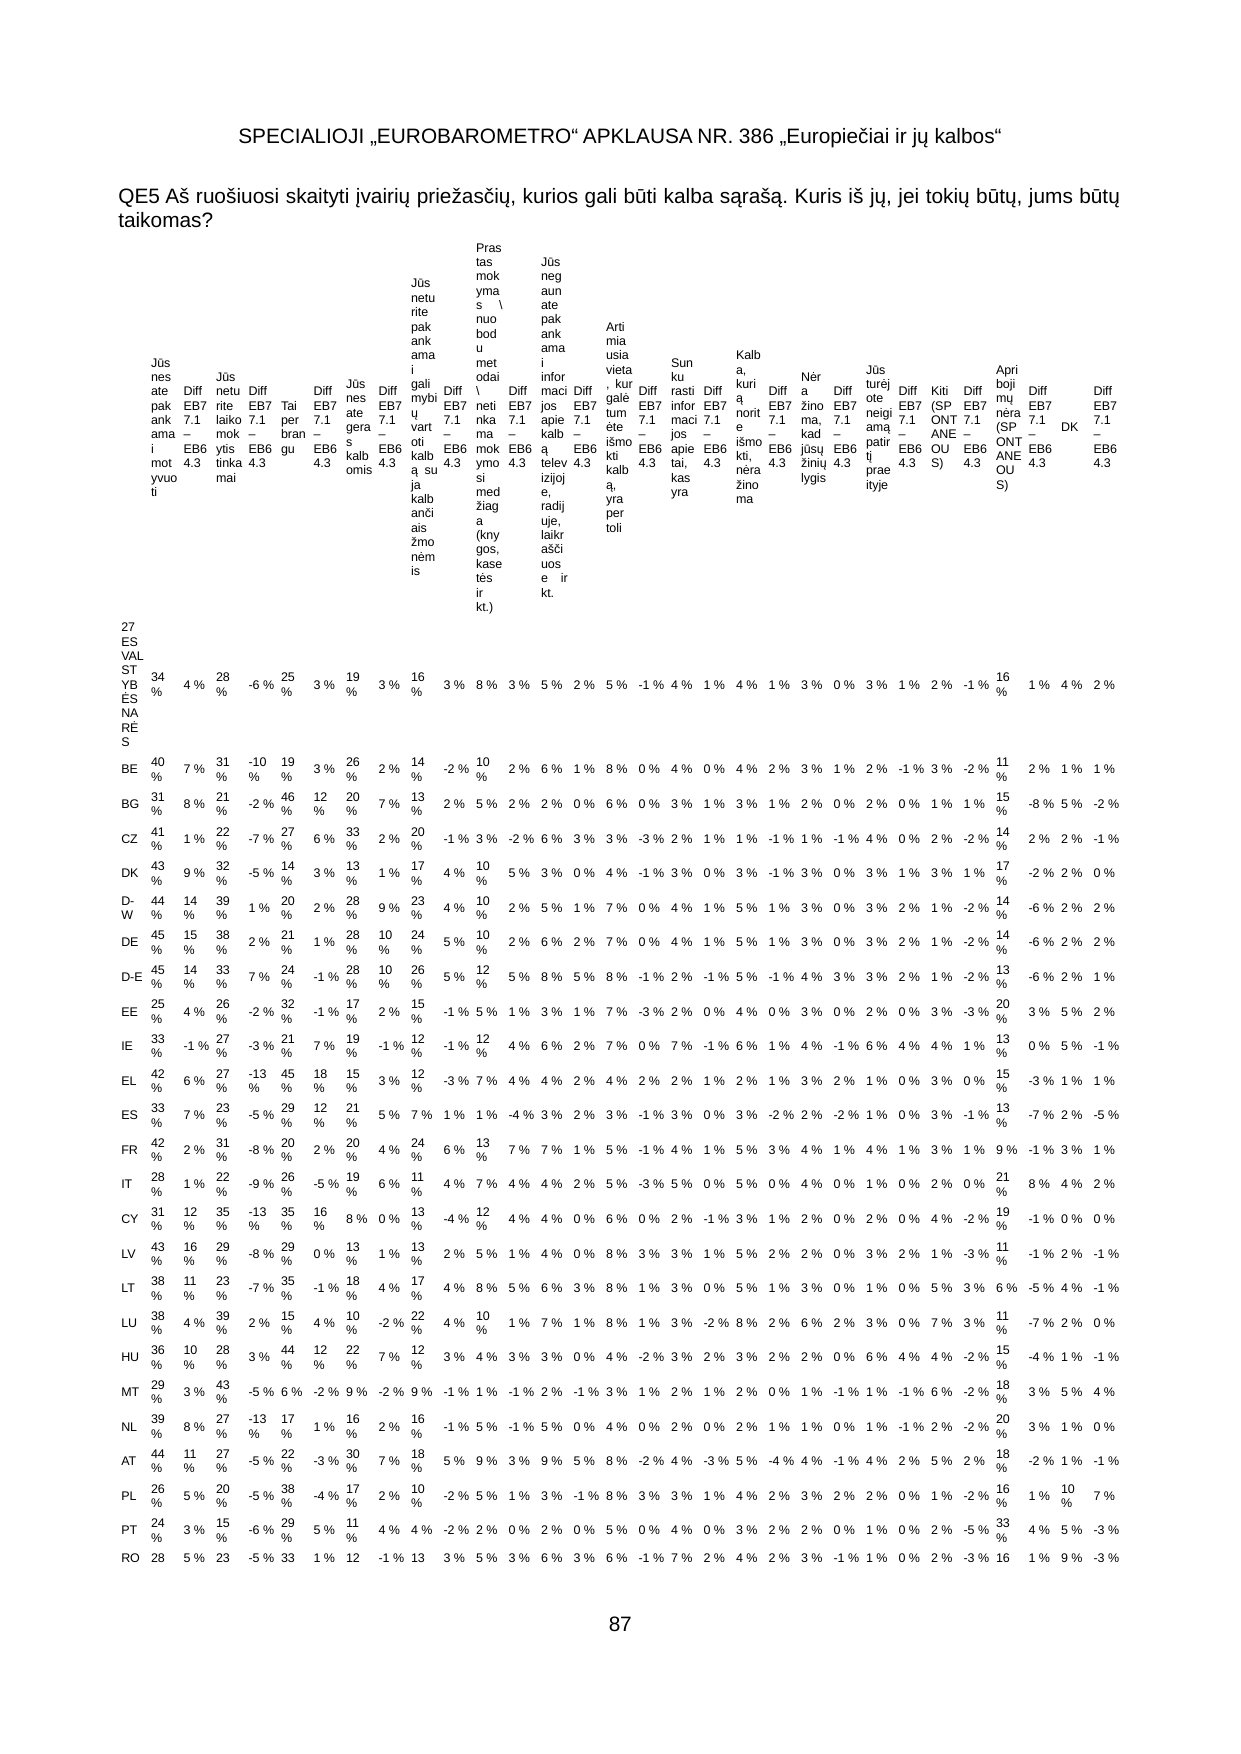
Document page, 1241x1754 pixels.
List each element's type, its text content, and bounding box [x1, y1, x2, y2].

table_cell 0 % [375, 1202, 408, 1236]
table_header Diff EB77.1 – EB64.3 [180, 237, 213, 617]
table_cell 7 % [408, 1098, 440, 1132]
table_cell 1 % [700, 1478, 733, 1513]
table_cell 2 % [375, 1478, 408, 1513]
table_cell 3 % [180, 1513, 213, 1547]
table_cell 6 % [603, 787, 635, 821]
table_cell 3 % [603, 1375, 635, 1409]
table_cell –8 % [245, 1133, 278, 1167]
table_cell 3 % [668, 1271, 700, 1305]
table_cell 3 % [668, 787, 700, 821]
table_cell 3 % [863, 925, 895, 959]
table_cell 2 % [830, 1305, 863, 1340]
table_cell 0 % [570, 1513, 603, 1547]
table_cell 15 % [408, 994, 440, 1029]
table_cell –2 % [440, 1513, 473, 1547]
table_header Diff EB77.1 – EB64.3 [765, 237, 798, 617]
table_cell 1 % [1058, 752, 1090, 787]
table_cell 22 % [278, 1444, 310, 1478]
table_cell 0 % [895, 787, 928, 821]
table_cell 4 % [505, 1167, 538, 1202]
table_cell 38 % [278, 1478, 310, 1513]
table_cell –1 % [440, 1029, 473, 1063]
table_cell 3 % [1058, 1133, 1090, 1167]
table_cell 5 % [733, 1236, 765, 1271]
table_cell –1 % [700, 960, 733, 994]
table_cell –5 % [1090, 1098, 1123, 1132]
table_cell 10 % [473, 752, 505, 787]
table_cell 2 % [245, 925, 278, 959]
table_cell 1 % [1090, 1063, 1123, 1098]
table_cell 23 % [408, 890, 440, 925]
table_cell 0 % [700, 1409, 733, 1444]
table_header Diff EB77.1 – EB64.3 [440, 237, 473, 617]
table_cell 16 % [993, 1478, 1025, 1513]
table_cell 2 % [798, 1202, 830, 1236]
table_cell 4 % [798, 1029, 830, 1063]
table_cell –1 % [310, 994, 343, 1029]
table_cell RO [118, 1548, 148, 1568]
table_cell 43 % [213, 1375, 245, 1409]
table_cell 4 % [798, 1444, 830, 1478]
table_cell 5 % [603, 1133, 635, 1167]
table_cell 3 % [960, 1271, 993, 1305]
table_cell –1 % [830, 1444, 863, 1478]
table_cell 10 % [473, 856, 505, 890]
table_cell 35 % [213, 1202, 245, 1236]
table_cell 44 % [278, 1340, 310, 1374]
table_cell 24 % [408, 925, 440, 959]
table_cell 4 % [733, 752, 765, 787]
table_cell 21 % [993, 1167, 1025, 1202]
table_cell 3 % [570, 1548, 603, 1568]
table_cell 11 % [993, 752, 1025, 787]
table_cell 3 % [928, 1098, 960, 1132]
table_cell 3 % [245, 1340, 278, 1374]
table_cell 3 % [603, 821, 635, 856]
table_cell 0 % [830, 925, 863, 959]
table_cell 32 % [278, 994, 310, 1029]
table_cell –2 % [1090, 787, 1123, 821]
table_cell 8 % [603, 1236, 635, 1271]
table_cell 7 % [375, 1340, 408, 1374]
table_cell 1 % [863, 1098, 895, 1132]
table_cell 2 % [570, 1063, 603, 1098]
table_cell 29 % [148, 1375, 180, 1409]
table_cell 1 % [798, 1375, 830, 1409]
table_cell –2 % [245, 787, 278, 821]
table_cell 1 % [310, 1548, 343, 1568]
table_cell 5 % [440, 925, 473, 959]
table_cell 5 % [733, 1167, 765, 1202]
table_cell 14 % [180, 890, 213, 925]
table_cell 7 % [603, 925, 635, 959]
table_cell 10 % [180, 1340, 213, 1374]
table_cell 8 % [603, 960, 635, 994]
table_cell 31 % [148, 1202, 180, 1236]
table_cell –2 % [960, 925, 993, 959]
table_cell 5 % [733, 925, 765, 959]
table_cell 2 % [895, 925, 928, 959]
table_cell LV [118, 1236, 148, 1271]
table_cell –4 % [1025, 1340, 1058, 1374]
table_cell 2 % [1090, 890, 1123, 925]
table_cell 42 % [148, 1133, 180, 1167]
table_cell 2 % [375, 821, 408, 856]
table_cell 4 % [538, 1063, 570, 1098]
table_cell 0 % [830, 787, 863, 821]
table_cell 3 % [310, 617, 343, 752]
table_cell 1 % [960, 856, 993, 890]
table_cell 4 % [538, 1236, 570, 1271]
table_header Jūs turėjote neigiamą patirtį praeityje [863, 237, 895, 617]
table_cell 4 % [538, 1202, 570, 1236]
table_cell 0 % [505, 1513, 538, 1547]
table_cell 0 % [570, 1236, 603, 1271]
table_cell 3 % [830, 960, 863, 994]
table_cell 27 ES VALSTYBĖS NARĖS [118, 617, 148, 752]
table_cell 38 % [213, 925, 245, 959]
table_cell 3 % [570, 821, 603, 856]
table_cell 4 % [473, 1340, 505, 1374]
table_cell 1 % [895, 856, 928, 890]
table_cell 9 % [1058, 1548, 1090, 1568]
table_cell 3 % [473, 821, 505, 856]
table_header Diff EB77.1 – EB64.3 [830, 237, 863, 617]
table_cell –1 % [1090, 1029, 1123, 1063]
table_cell 1 % [375, 856, 408, 890]
table_cell 1 % [1025, 1478, 1058, 1513]
table_cell –2 % [245, 994, 278, 1029]
table_cell 0 % [1025, 1029, 1058, 1063]
table_cell 4 % [1058, 1167, 1090, 1202]
table_cell 3 % [863, 960, 895, 994]
table_cell 5 % [1058, 1375, 1090, 1409]
table_cell 3 % [603, 1098, 635, 1132]
table_cell 3 % [310, 752, 343, 787]
table_cell –2 % [765, 1098, 798, 1132]
table_cell 2 % [928, 1409, 960, 1444]
table_cell 12 % [473, 1029, 505, 1063]
table_cell 21 % [343, 1098, 375, 1132]
table_cell NL [118, 1409, 148, 1444]
table_cell 25 % [148, 994, 180, 1029]
table_cell 5 % [473, 1236, 505, 1271]
table_cell 1 % [863, 1167, 895, 1202]
table_cell 2 % [635, 1063, 668, 1098]
table_cell 9 % [473, 1444, 505, 1478]
table_header Diff EB77.1 – EB64.3 [635, 237, 668, 617]
table_cell 0 % [700, 1167, 733, 1202]
table_cell 2 % [895, 960, 928, 994]
table_cell –5 % [245, 856, 278, 890]
table_cell –6 % [1025, 890, 1058, 925]
table_cell –1 % [1025, 1133, 1058, 1167]
table_cell 7 % [538, 1305, 570, 1340]
table_cell –2 % [700, 1305, 733, 1340]
table_cell –5 % [245, 1478, 278, 1513]
table_cell 1 % [863, 1409, 895, 1444]
text QE5 Aš ruošiuosi skaityti įvairių priežasčių, kurios gali būti kalba sąrašą. Kuris iš jų, jei tokių būtų, jums būtų taikomas? [118, 183, 1122, 231]
table_cell 8 % [473, 617, 505, 752]
table_cell 1 % [700, 1063, 733, 1098]
table_cell 14 % [408, 752, 440, 787]
table_cell –2 % [960, 890, 993, 925]
table_cell –3 % [1025, 1063, 1058, 1098]
table_cell –10 % [245, 752, 278, 787]
table_cell MT [118, 1375, 148, 1409]
table_cell 26 % [213, 994, 245, 1029]
table_cell –1 % [440, 821, 473, 856]
table_cell 0 % [895, 1167, 928, 1202]
table_cell 19 % [343, 1029, 375, 1063]
table_cell 0 % [960, 1063, 993, 1098]
table_cell 0 % [765, 1375, 798, 1409]
table_header Kiti (SPONTANEOUS) [928, 237, 960, 617]
table_cell 18 % [993, 1444, 1025, 1478]
table_cell 1 % [180, 1167, 213, 1202]
table_cell 2 % [440, 1236, 473, 1271]
table_cell 4 % [440, 1305, 473, 1340]
table_cell 2 % [895, 1236, 928, 1271]
table_cell –6 % [245, 1513, 278, 1547]
table_cell –2 % [960, 1202, 993, 1236]
table_cell 4 % [863, 1133, 895, 1167]
table_cell 0 % [830, 1340, 863, 1374]
table_cell –1 % [635, 1098, 668, 1132]
table_cell –1 % [570, 1375, 603, 1409]
table_cell 13 % [343, 856, 375, 890]
table_cell 6 % [180, 1063, 213, 1098]
table_cell 0 % [570, 856, 603, 890]
table_cell 2 % [863, 787, 895, 821]
table_cell 0 % [895, 1548, 928, 1568]
table_cell 3 % [798, 1478, 830, 1513]
table_cell 3 % [863, 856, 895, 890]
table_cell –1 % [440, 1409, 473, 1444]
table_cell –1 % [1090, 821, 1123, 856]
table_cell 2 % [473, 1513, 505, 1547]
table_cell 1 % [180, 821, 213, 856]
table_cell 6 % [733, 1029, 765, 1063]
table_cell 17 % [343, 994, 375, 1029]
table_cell 0 % [895, 1098, 928, 1132]
table_cell 25 % [278, 617, 310, 752]
table_cell –2 % [375, 1375, 408, 1409]
table_cell 6 % [993, 1271, 1025, 1305]
table_cell 24 % [278, 960, 310, 994]
table_cell 27 % [213, 1444, 245, 1478]
table_cell 5 % [180, 1478, 213, 1513]
table_cell 34 % [148, 617, 180, 752]
table_cell 0 % [830, 1513, 863, 1547]
table_cell 1 % [830, 752, 863, 787]
table_cell 1 % [733, 821, 765, 856]
table_cell 2 % [928, 1167, 960, 1202]
table_cell 1 % [895, 617, 928, 752]
table_cell 3 % [863, 617, 895, 752]
table_cell 2 % [668, 960, 700, 994]
table_cell 38 % [148, 1305, 180, 1340]
table_cell 2 % [1090, 994, 1123, 1029]
table_cell 10 % [408, 1478, 440, 1513]
table_cell –1 % [635, 617, 668, 752]
table_cell 5 % [928, 1444, 960, 1478]
table_cell 38 % [148, 1271, 180, 1305]
table_cell 13 [408, 1548, 440, 1568]
table_cell 7 % [375, 1444, 408, 1478]
table_cell 5 % [733, 1444, 765, 1478]
table_cell 32 % [213, 856, 245, 890]
table_cell –5 % [1025, 1271, 1058, 1305]
table_cell 16 [993, 1548, 1025, 1568]
table_cell 5 % [310, 1513, 343, 1547]
table_cell 4 % [310, 1305, 343, 1340]
table_cell 4 % [798, 1167, 830, 1202]
table_cell 1 % [830, 1133, 863, 1167]
table_cell 4 % [668, 1444, 700, 1478]
table_cell –3 % [960, 1548, 993, 1568]
table_cell 1 % [798, 821, 830, 856]
table_cell –6 % [245, 617, 278, 752]
table_cell 2 % [440, 787, 473, 821]
table_cell 0 % [310, 1236, 343, 1271]
table_cell 3 % [733, 1340, 765, 1374]
table_cell 2 % [538, 1513, 570, 1547]
table_cell ES [118, 1098, 148, 1132]
table_cell 21 % [213, 787, 245, 821]
table_cell 6 % [538, 752, 570, 787]
table_cell –2 % [830, 1098, 863, 1132]
table_cell 22 % [408, 1305, 440, 1340]
table_cell 2 % [538, 787, 570, 821]
table_cell 2 % [1058, 1305, 1090, 1340]
table_cell 5 % [928, 1271, 960, 1305]
table_cell 22 % [343, 1340, 375, 1374]
table_cell 14 % [278, 856, 310, 890]
table_cell 1 % [700, 617, 733, 752]
table_cell 28 % [343, 890, 375, 925]
table_cell –1 % [960, 617, 993, 752]
table_cell 27 % [278, 821, 310, 856]
table_cell 26 % [343, 752, 375, 787]
table_cell –1 % [895, 752, 928, 787]
table_cell 5 % [538, 1409, 570, 1444]
table_cell 4 % [408, 1513, 440, 1547]
table_cell 10 % [343, 1305, 375, 1340]
table_cell 1 % [245, 890, 278, 925]
table_cell –13 % [245, 1202, 278, 1236]
table_cell 3 % [538, 856, 570, 890]
table_header Jūs nesate pakankamai motyvuoti [148, 237, 180, 617]
table_cell –1 % [375, 1029, 408, 1063]
table_cell 4 % [603, 1063, 635, 1098]
table_cell 15 % [993, 787, 1025, 821]
table_cell 28 % [148, 1167, 180, 1202]
table_cell 16 % [343, 1409, 375, 1444]
table_cell 0 % [635, 925, 668, 959]
table_cell –3 % [960, 994, 993, 1029]
table_cell –2 % [1025, 1444, 1058, 1478]
table_cell 2 % [668, 1063, 700, 1098]
table_cell 0 % [700, 1271, 733, 1305]
table_cell 20 % [278, 890, 310, 925]
table_cell –2 % [960, 1409, 993, 1444]
table_cell 2 % [830, 1478, 863, 1513]
table_cell EL [118, 1063, 148, 1098]
table_cell 3 % [863, 890, 895, 925]
table_cell 3 % [375, 617, 408, 752]
table_cell 1 % [505, 1478, 538, 1513]
table_cell 1 % [863, 1548, 895, 1568]
table_cell –6 % [1025, 960, 1058, 994]
table_cell 2 % [1058, 960, 1090, 994]
table_cell 15 % [993, 1340, 1025, 1374]
table_cell 2 % [1058, 856, 1090, 890]
table_cell 17 % [408, 856, 440, 890]
table_cell 4 % [733, 1478, 765, 1513]
table_cell 4 % [798, 960, 830, 994]
table_cell 8 % [180, 787, 213, 821]
table_cell –5 % [245, 1375, 278, 1409]
table_header Diff EB77.1 – EB64.3 [960, 237, 993, 617]
table_cell 4 % [863, 821, 895, 856]
table_cell 3 % [538, 1478, 570, 1513]
table_cell 40 % [148, 752, 180, 787]
table_cell 3 % [733, 856, 765, 890]
table_cell 3 % [798, 752, 830, 787]
table_cell 0 % [1090, 1202, 1123, 1236]
table_cell 1 % [440, 1098, 473, 1132]
table_cell 19 % [278, 752, 310, 787]
table_cell –1 % [960, 1098, 993, 1132]
table_cell 3 % [798, 1271, 830, 1305]
table_cell 12 % [408, 1029, 440, 1063]
table_cell 16 % [408, 1409, 440, 1444]
table_cell –1 % [180, 1029, 213, 1063]
table_cell 0 % [635, 1513, 668, 1547]
table_header Apribojimų nėra (SPONTANEOUS) [993, 237, 1025, 617]
table_cell 30 % [343, 1444, 375, 1478]
table_cell –3 % [310, 1444, 343, 1478]
table_cell 0 % [1090, 1409, 1123, 1444]
table_cell –1 % [1090, 1236, 1123, 1271]
table_cell –2 % [375, 1305, 408, 1340]
table_cell 3 % [505, 1548, 538, 1568]
table_cell –2 % [1025, 856, 1058, 890]
table_cell 4 % [375, 1133, 408, 1167]
table_cell 29 % [278, 1098, 310, 1132]
table_cell 7 % [180, 752, 213, 787]
table_cell 14 % [180, 960, 213, 994]
table_cell –1 % [700, 1029, 733, 1063]
table_cell 1 % [1025, 1548, 1058, 1568]
table_cell 35 % [278, 1202, 310, 1236]
table_cell 7 % [473, 1167, 505, 1202]
table_cell 8 % [180, 1409, 213, 1444]
table_cell 8 % [603, 1271, 635, 1305]
table_cell 7 % [668, 1548, 700, 1568]
table_cell 2 % [960, 1444, 993, 1478]
table_cell 3 % [570, 1271, 603, 1305]
table_cell –1 % [700, 1202, 733, 1236]
table_cell –13 % [245, 1063, 278, 1098]
table_cell 1 % [1058, 1063, 1090, 1098]
table_cell 18 % [408, 1444, 440, 1478]
table_cell –8 % [245, 1236, 278, 1271]
table_cell 10 % [473, 925, 505, 959]
table_cell 16 % [993, 617, 1025, 752]
table_header Diff EB77.1 – EB64.3 [570, 237, 603, 617]
table_cell –3 % [1090, 1513, 1123, 1547]
table_cell –2 % [505, 821, 538, 856]
table_cell 2 % [668, 821, 700, 856]
table_cell 9 % [538, 1444, 570, 1478]
table_cell 9 % [408, 1375, 440, 1409]
table_cell 3 % [635, 1478, 668, 1513]
table_cell 4 % [668, 890, 700, 925]
table_cell 3 % [1025, 1409, 1058, 1444]
table_cell 0 % [830, 1167, 863, 1202]
table_cell LT [118, 1271, 148, 1305]
table_cell 8 % [603, 752, 635, 787]
table_cell 4 % [505, 1202, 538, 1236]
table_cell –2 % [960, 1375, 993, 1409]
table_cell 4 % [440, 1167, 473, 1202]
table_cell 2 % [668, 994, 700, 1029]
table_cell 4 % [1025, 1513, 1058, 1547]
table_header Kalba, kurią norite išmokti, nėra žinoma [733, 237, 765, 617]
table_cell 12 % [310, 1340, 343, 1374]
table_cell 4 % [733, 1548, 765, 1568]
table_cell –5 % [245, 1548, 278, 1568]
table_header Jūs nesate geras kalbomis [343, 237, 375, 617]
table_cell –1 % [440, 1375, 473, 1409]
table_cell 12 [343, 1548, 375, 1568]
table_cell 28 [148, 1548, 180, 1568]
table_cell 1 % [765, 890, 798, 925]
table_cell 12 % [473, 1202, 505, 1236]
table_cell 7 % [668, 1029, 700, 1063]
table_cell 9 % [180, 856, 213, 890]
table_cell 0 % [765, 994, 798, 1029]
table_cell 5 % [733, 1271, 765, 1305]
table_cell –2 % [960, 821, 993, 856]
table_cell 2 % [895, 1444, 928, 1478]
table_cell 24 % [148, 1513, 180, 1547]
table_cell 41 % [148, 821, 180, 856]
table_cell 33 % [213, 960, 245, 994]
table_header Tai per brangu [278, 237, 310, 617]
table_cell 0 % [635, 890, 668, 925]
table_cell 11 % [993, 1305, 1025, 1340]
table_cell –1 % [1090, 1271, 1123, 1305]
table_cell 16 % [310, 1202, 343, 1236]
table_cell 39 % [213, 890, 245, 925]
table_cell 10 % [375, 925, 408, 959]
table_cell 0 % [830, 1409, 863, 1444]
table_cell 0 % [895, 1271, 928, 1305]
table_cell 1 % [1025, 617, 1058, 752]
table_cell 8 % [603, 1478, 635, 1513]
table_cell 0 % [635, 787, 668, 821]
table_cell DE [118, 925, 148, 959]
table_cell 0 % [570, 1409, 603, 1444]
table_cell 1 % [765, 1409, 798, 1444]
table_cell 7 % [1090, 1478, 1123, 1513]
table_cell 27 % [213, 1063, 245, 1098]
table_cell 3 % [668, 1340, 700, 1374]
table_cell 46 % [278, 787, 310, 821]
table_cell 0 % [570, 787, 603, 821]
table_cell 2 % [570, 1167, 603, 1202]
table_cell 3 % [505, 1444, 538, 1478]
table_cell 1 % [310, 925, 343, 959]
table_cell 5 % [538, 890, 570, 925]
table_cell 33 % [993, 1513, 1025, 1547]
table_cell 7 % [180, 1098, 213, 1132]
table_cell 2 % [863, 1202, 895, 1236]
table_header Diff EB77.1 – EB64.3 [375, 237, 408, 617]
table_cell 33 % [148, 1029, 180, 1063]
table_cell 10 % [473, 1305, 505, 1340]
table_cell 1 % [700, 890, 733, 925]
table_cell 6 % [603, 1548, 635, 1568]
table_cell 1 % [700, 1375, 733, 1409]
table_cell 1 % [570, 1305, 603, 1340]
table_cell –3 % [960, 1236, 993, 1271]
table_cell 20 % [993, 994, 1025, 1029]
table_cell 16 % [408, 617, 440, 752]
table_cell 28 % [213, 1340, 245, 1374]
table_cell 2 % [798, 787, 830, 821]
table_cell 6 % [798, 1305, 830, 1340]
table_cell 4 % [1090, 1375, 1123, 1409]
table_cell –2 % [635, 1340, 668, 1374]
table_cell 2 % [765, 1340, 798, 1374]
table_cell 2 % [928, 1548, 960, 1568]
table_cell 17 % [343, 1478, 375, 1513]
table_cell 6 % [863, 1029, 895, 1063]
table_cell 2 % [1058, 1236, 1090, 1271]
table_cell 11 % [180, 1444, 213, 1478]
table_cell 2 % [505, 787, 538, 821]
table_header DK [1058, 237, 1090, 617]
table_cell 1 % [863, 1513, 895, 1547]
table_cell 4 % [180, 994, 213, 1029]
table_cell –8 % [1025, 787, 1058, 821]
table_cell 4 % [798, 1133, 830, 1167]
table_cell 0 % [635, 752, 668, 787]
table_cell 1 % [570, 994, 603, 1029]
table_cell 1 % [700, 787, 733, 821]
table_cell 5 % [1058, 1029, 1090, 1063]
table_header Sunku rasti informacijos apie tai, kas yra [668, 237, 700, 617]
table_cell 3 % [928, 994, 960, 1029]
table_cell 1 % [1058, 1409, 1090, 1444]
table_cell 5 % [603, 1167, 635, 1202]
table_cell LU [118, 1305, 148, 1340]
table_cell 0 % [895, 994, 928, 1029]
table_cell 13 % [993, 960, 1025, 994]
table_cell 13 % [408, 1236, 440, 1271]
table_cell 7 % [473, 1063, 505, 1098]
table_cell 6 % [538, 1271, 570, 1305]
table_cell D-W [118, 890, 148, 925]
table_cell –1 % [570, 1478, 603, 1513]
table_cell 12 % [180, 1202, 213, 1236]
table_cell 3 % [798, 1548, 830, 1568]
table_cell 6 % [928, 1375, 960, 1409]
table_cell –1 % [830, 1548, 863, 1568]
table_cell 13 % [993, 1098, 1025, 1132]
table_cell 4 % [375, 1513, 408, 1547]
table_cell 1 % [1058, 1444, 1090, 1478]
table_cell 7 % [603, 1029, 635, 1063]
table_cell 12 % [408, 1063, 440, 1098]
table_cell D-E [118, 960, 148, 994]
table_cell 5 % [440, 960, 473, 994]
table_cell 45 % [148, 960, 180, 994]
table_cell 2 % [765, 1305, 798, 1340]
table_cell 6 % [603, 1202, 635, 1236]
table_cell –2 % [960, 1478, 993, 1513]
table_cell –9 % [245, 1167, 278, 1202]
table_cell 4 % [440, 890, 473, 925]
table_cell 2 % [765, 1478, 798, 1513]
table_cell 2 % [1025, 752, 1058, 787]
table_cell –6 % [1025, 925, 1058, 959]
table_cell 4 % [668, 617, 700, 752]
table_cell 12 % [310, 1098, 343, 1132]
table_cell 11 % [993, 1236, 1025, 1271]
table_cell 31 % [213, 752, 245, 787]
table_cell 2 % [1025, 821, 1058, 856]
table_cell 8 % [1025, 1167, 1058, 1202]
table_cell –2 % [440, 1478, 473, 1513]
table_cell 29 % [278, 1236, 310, 1271]
table_cell 2 % [538, 1375, 570, 1409]
table_cell 0 % [895, 1513, 928, 1547]
table_cell 2 % [700, 1340, 733, 1374]
table_cell 4 % [505, 1029, 538, 1063]
table_cell –3 % [635, 994, 668, 1029]
table_cell EE [118, 994, 148, 1029]
table_cell 4 % [668, 1133, 700, 1167]
table_cell 1 % [960, 1029, 993, 1063]
table_cell 19 % [343, 617, 375, 752]
table_cell 3 % [440, 1548, 473, 1568]
table_cell 5 % [473, 1478, 505, 1513]
table_cell 2 % [375, 752, 408, 787]
table_header Prastas mokymas \ nuobodu metodai\ netinkama mokymosi medžiaga (knygos, kasetės ir kt.) [473, 237, 505, 617]
table_cell –1 % [830, 1029, 863, 1063]
table_cell 14 % [993, 925, 1025, 959]
table_cell 3 % [180, 1375, 213, 1409]
table_cell 3 % [1025, 1375, 1058, 1409]
table_cell 23 % [213, 1098, 245, 1132]
table_cell 35 % [278, 1271, 310, 1305]
table_cell –1 % [505, 1375, 538, 1409]
table_cell 1 % [635, 1271, 668, 1305]
table_cell 5 % [733, 960, 765, 994]
table_cell 15 % [180, 925, 213, 959]
table_cell 1 % [700, 925, 733, 959]
table_cell 4 % [603, 856, 635, 890]
table_cell 5 % [733, 890, 765, 925]
table_cell 26 % [148, 1478, 180, 1513]
table_cell –2 % [440, 752, 473, 787]
table_cell 5 % [473, 787, 505, 821]
table_cell 4 % [668, 752, 700, 787]
table_cell 26 % [278, 1167, 310, 1202]
table_cell –1 % [830, 1375, 863, 1409]
table_cell –13 % [245, 1409, 278, 1444]
table_cell 1 % [505, 1236, 538, 1271]
table_cell 0 % [830, 890, 863, 925]
table_cell 4 % [180, 1305, 213, 1340]
table_cell FR [118, 1133, 148, 1167]
table_cell 11 % [408, 1167, 440, 1202]
table_cell 4 % [733, 617, 765, 752]
table_cell BE [118, 752, 148, 787]
table_cell 13 % [343, 1236, 375, 1271]
table_cell 1 % [1090, 1133, 1123, 1167]
table_cell 1 % [765, 1202, 798, 1236]
table_cell 3 % [538, 994, 570, 1029]
table_cell 3 % [863, 1236, 895, 1271]
table_header Diff EB77.1 – EB64.3 [700, 237, 733, 617]
table_cell 1 % [570, 1133, 603, 1167]
table_cell 10 % [375, 960, 408, 994]
table_cell 3 % [668, 1305, 700, 1340]
table_cell –1 % [765, 856, 798, 890]
table_cell 17 % [408, 1271, 440, 1305]
table_cell 5 % [375, 1098, 408, 1132]
table_cell 4 % [928, 1202, 960, 1236]
table_cell 5 % [1058, 1513, 1090, 1547]
table_cell –1 % [375, 1548, 408, 1568]
table_cell 5 % [505, 856, 538, 890]
table_cell 3 % [1025, 994, 1058, 1029]
table_cell –4 % [310, 1478, 343, 1513]
table_header Diff EB77.1 – EB64.3 [310, 237, 343, 617]
table_cell 3 % [440, 1340, 473, 1374]
table_cell 4 % [440, 856, 473, 890]
table_cell CY [118, 1202, 148, 1236]
table_cell 4 % [863, 1444, 895, 1478]
table_cell 1 % [1090, 752, 1123, 787]
table_cell 19 % [993, 1202, 1025, 1236]
table_cell –7 % [1025, 1305, 1058, 1340]
table_cell 7 % [603, 890, 635, 925]
table_cell 2 % [1058, 890, 1090, 925]
table_cell 22 % [213, 821, 245, 856]
table_cell 3 % [928, 1063, 960, 1098]
table_cell 1 % [928, 1478, 960, 1513]
table_cell 33 % [148, 1098, 180, 1132]
table_cell 0 % [830, 1271, 863, 1305]
table_cell 1 % [928, 1236, 960, 1271]
table_cell 28 % [213, 617, 245, 752]
table_cell 3 % [668, 1098, 700, 1132]
table_cell 3 % [798, 1063, 830, 1098]
table_cell 1 % [473, 1375, 505, 1409]
table_cell 2 % [765, 1513, 798, 1547]
table_cell –3 % [245, 1029, 278, 1063]
table_cell 6 % [538, 1548, 570, 1568]
table_cell 1 % [765, 1063, 798, 1098]
table_cell 0 % [700, 994, 733, 1029]
table_cell 2 % [798, 1340, 830, 1374]
table_cell 1 % [765, 1271, 798, 1305]
table_header Diff EB77.1 – EB64.3 [895, 237, 928, 617]
table_cell 3 % [863, 1305, 895, 1340]
table_cell 4 % [1058, 617, 1090, 752]
table_cell DK [118, 856, 148, 890]
table_cell 7 % [538, 1133, 570, 1167]
table_cell 8 % [473, 1271, 505, 1305]
table_cell 9 % [375, 890, 408, 925]
table_cell 2 % [668, 1202, 700, 1236]
table_cell 16 % [180, 1236, 213, 1271]
table_cell 3 % [668, 1236, 700, 1271]
table_cell PL [118, 1478, 148, 1513]
table_cell 20 % [343, 1133, 375, 1167]
table_cell 4 % [505, 1063, 538, 1098]
table_cell 5 % [440, 1444, 473, 1478]
table_cell –5 % [245, 1098, 278, 1132]
table_cell 29 % [213, 1236, 245, 1271]
table_cell 3 % [928, 1133, 960, 1167]
table_cell AT [118, 1444, 148, 1478]
table_cell 2 % [928, 821, 960, 856]
table_cell 23 [213, 1548, 245, 1568]
table_cell 28 % [343, 925, 375, 959]
table_cell 42 % [148, 1063, 180, 1098]
table_cell 3 % [928, 856, 960, 890]
table_cell 7 % [603, 994, 635, 1029]
table_cell 2 % [798, 1098, 830, 1132]
table_cell –1 % [830, 821, 863, 856]
table_cell –7 % [245, 821, 278, 856]
table_cell 11 % [343, 1513, 375, 1547]
table_cell 2 % [700, 1548, 733, 1568]
table_cell 0 % [895, 1305, 928, 1340]
table_cell 22 % [213, 1167, 245, 1202]
table_cell 15 % [278, 1305, 310, 1340]
table_cell 1 % [928, 925, 960, 959]
table_cell HU [118, 1340, 148, 1374]
table_cell 3 % [798, 617, 830, 752]
table_cell –3 % [635, 1167, 668, 1202]
table_cell 33 [278, 1548, 310, 1568]
table_cell 6 % [538, 1029, 570, 1063]
table_cell 0 % [830, 994, 863, 1029]
table_cell 3 % [960, 1305, 993, 1340]
table_cell 31 % [213, 1133, 245, 1167]
table_cell 43 % [148, 1236, 180, 1271]
table_cell 3 % [733, 1513, 765, 1547]
table_cell –1 % [440, 994, 473, 1029]
table_cell –1 % [765, 960, 798, 994]
table_cell 28 % [343, 960, 375, 994]
table_cell 5 % [603, 1513, 635, 1547]
table_cell –5 % [310, 1167, 343, 1202]
table_cell 26 % [408, 960, 440, 994]
table_cell 9 % [993, 1133, 1025, 1167]
table_cell 4 % [668, 1513, 700, 1547]
table_cell 1 % [635, 1375, 668, 1409]
table_cell 0 % [635, 1029, 668, 1063]
table_cell 12 % [408, 1340, 440, 1374]
table_cell 4 % [668, 925, 700, 959]
table_cell 2 % [570, 1098, 603, 1132]
table_cell 4 % [440, 1271, 473, 1305]
table_cell 0 % [765, 1167, 798, 1202]
table_cell 6 % [278, 1375, 310, 1409]
table_cell 5 % [505, 1271, 538, 1305]
table_cell 5 % [603, 617, 635, 752]
table_cell 1 % [1090, 960, 1123, 994]
table_cell 14 % [993, 821, 1025, 856]
table_cell 3 % [928, 752, 960, 787]
table_cell 0 % [635, 1202, 668, 1236]
table_cell 2 % [733, 1063, 765, 1098]
table_cell 5 % [180, 1548, 213, 1568]
table_cell 2 % [765, 1548, 798, 1568]
table_cell 43 % [148, 856, 180, 890]
table_cell 18 % [343, 1271, 375, 1305]
table_cell CZ [118, 821, 148, 856]
table_cell 9 % [343, 1375, 375, 1409]
table_cell 2 % [733, 1375, 765, 1409]
table_cell 1 % [700, 1133, 733, 1167]
table_cell –1 % [635, 1133, 668, 1167]
table_cell 1 % [798, 1409, 830, 1444]
table_cell 8 % [733, 1305, 765, 1340]
table_cell 0 % [895, 1202, 928, 1236]
table_cell 1 % [765, 787, 798, 821]
table_cell 17 % [993, 856, 1025, 890]
table_cell 20 % [343, 787, 375, 821]
table_header Diff EB77.1 – EB64.3 [245, 237, 278, 617]
table_cell 3 % [733, 1202, 765, 1236]
table_cell 1 % [505, 994, 538, 1029]
table_header Jūs negaunate pakankamai informacijos apie kalbą televizijoje, radijuje, laikraščiuose ir kt. [538, 237, 570, 617]
table_cell 6 % [375, 1167, 408, 1202]
table_cell 2 % [765, 752, 798, 787]
table_cell 1 % [635, 1305, 668, 1340]
table_cell 1 % [570, 752, 603, 787]
table_cell 0 % [1090, 856, 1123, 890]
table_cell 1 % [960, 787, 993, 821]
table_cell 1 % [1058, 1340, 1090, 1374]
table_cell 13 % [993, 1029, 1025, 1063]
table_cell 0 % [830, 856, 863, 890]
table_cell 6 % [538, 821, 570, 856]
table_header Diff EB77.1 – EB64.3 [1090, 237, 1123, 617]
table_cell 27 % [213, 1029, 245, 1063]
table_cell 36 % [148, 1340, 180, 1374]
table_cell 15 % [343, 1063, 375, 1098]
table_cell 0 % [830, 617, 863, 752]
table_cell –1 % [895, 1375, 928, 1409]
table_cell 1 % [375, 1236, 408, 1271]
table_cell 5 % [668, 1167, 700, 1202]
table_cell 3 % [668, 1478, 700, 1513]
table_cell –1 % [1090, 1340, 1123, 1374]
table_cell –1 % [1090, 1444, 1123, 1478]
table_cell 2 % [245, 1305, 278, 1340]
table_cell 2 % [830, 1063, 863, 1098]
table_cell –2 % [960, 960, 993, 994]
table_cell 3 % [798, 890, 830, 925]
table_cell 2 % [570, 617, 603, 752]
table_header Nėra žinoma, kad jūsų žinių lygis [798, 237, 830, 617]
table_cell 45 % [148, 925, 180, 959]
table_cell 4 % [928, 1029, 960, 1063]
table_cell 2 % [1058, 1098, 1090, 1132]
table_cell 3 % [733, 787, 765, 821]
table_header Diff EB77.1 – EB64.3 [505, 237, 538, 617]
table_cell 1 % [700, 821, 733, 856]
table_cell 2 % [798, 1236, 830, 1271]
table_cell 4 % [1058, 1271, 1090, 1305]
table_cell 7 % [245, 960, 278, 994]
table_cell 29 % [278, 1513, 310, 1547]
table_cell 0 % [895, 821, 928, 856]
table_cell 7 % [505, 1133, 538, 1167]
table_cell 2 % [310, 1133, 343, 1167]
table_cell 0 % [960, 1167, 993, 1202]
table_cell 2 % [1090, 1167, 1123, 1202]
table_cell 2 % [928, 1513, 960, 1547]
table_cell 10 % [1058, 1478, 1090, 1513]
table_cell –4 % [765, 1444, 798, 1478]
table_cell –4 % [440, 1202, 473, 1236]
table_cell 0 % [570, 1202, 603, 1236]
table_cell –2 % [960, 752, 993, 787]
table_cell 20 % [213, 1478, 245, 1513]
table_cell 20 % [278, 1133, 310, 1167]
table_cell 39 % [148, 1409, 180, 1444]
table_cell 18 % [310, 1063, 343, 1098]
table_cell 1 % [928, 960, 960, 994]
table_cell 0 % [700, 1098, 733, 1132]
table_cell 3 % [505, 617, 538, 752]
table_cell 33 % [343, 821, 375, 856]
table_cell 0 % [700, 856, 733, 890]
table_cell 4 % [895, 1340, 928, 1374]
table_cell 5 % [538, 617, 570, 752]
table_cell 2 % [668, 1375, 700, 1409]
table_cell 1 % [863, 1271, 895, 1305]
table_cell 0 % [830, 1236, 863, 1271]
table_cell 21 % [278, 1029, 310, 1063]
table_header [118, 237, 148, 617]
table_cell 1 % [570, 890, 603, 925]
table_cell 5 % [733, 1133, 765, 1167]
table_cell 3 % [440, 617, 473, 752]
table_cell 3 % [538, 1098, 570, 1132]
table_cell 2 % [863, 994, 895, 1029]
table_cell 27 % [213, 1409, 245, 1444]
table_cell –1 % [635, 960, 668, 994]
table_cell 8 % [603, 1444, 635, 1478]
table_cell 2 % [375, 1409, 408, 1444]
table_cell 0 % [1058, 1202, 1090, 1236]
table_cell PT [118, 1513, 148, 1547]
table_cell –1 % [635, 856, 668, 890]
table_cell 2 % [798, 1513, 830, 1547]
table_cell 4 % [180, 617, 213, 752]
table_cell 15 % [213, 1513, 245, 1547]
table_cell 1 % [895, 1133, 928, 1167]
table_cell 4 % [375, 1271, 408, 1305]
table_cell –1 % [310, 960, 343, 994]
table_cell 3 % [798, 856, 830, 890]
table_cell 1 % [700, 1236, 733, 1271]
table_cell 6 % [440, 1133, 473, 1167]
table_cell 3 % [538, 1340, 570, 1374]
table_cell 1 % [765, 1029, 798, 1063]
table_cell 0 % [635, 1409, 668, 1444]
table_cell 3 % [375, 1063, 408, 1098]
table_cell 4 % [603, 1409, 635, 1444]
table_cell 2 % [180, 1133, 213, 1167]
table_cell IE [118, 1029, 148, 1063]
table_cell 2 % [505, 752, 538, 787]
table_cell 4 % [538, 1167, 570, 1202]
table_cell 0 % [700, 1513, 733, 1547]
table_cell 5 % [473, 1548, 505, 1568]
table_cell 0 % [895, 1478, 928, 1513]
table_cell 7 % [375, 787, 408, 821]
table_cell 0 % [700, 752, 733, 787]
table_cell 15 % [993, 1063, 1025, 1098]
table_cell 6 % [863, 1340, 895, 1374]
table_cell 3 % [765, 1133, 798, 1167]
table_cell 2 % [505, 925, 538, 959]
table_cell 2 % [310, 890, 343, 925]
table_cell 3 % [505, 1340, 538, 1374]
table_cell 12 % [310, 787, 343, 821]
table_cell 6 % [310, 821, 343, 856]
table_cell 19 % [343, 1167, 375, 1202]
table_cell 1 % [765, 925, 798, 959]
table_cell 2 % [928, 617, 960, 752]
table_cell 3 % [310, 856, 343, 890]
table_cell –1 % [1025, 1202, 1058, 1236]
table_cell 4 % [895, 1029, 928, 1063]
table_cell 3 % [798, 994, 830, 1029]
table_cell 45 % [278, 1063, 310, 1098]
table_cell 18 % [993, 1375, 1025, 1409]
table_cell 8 % [538, 960, 570, 994]
table_cell –3 % [1090, 1548, 1123, 1568]
table_cell 20 % [993, 1409, 1025, 1444]
table_cell IT [118, 1167, 148, 1202]
table_cell 3 % [668, 856, 700, 890]
table_cell 14 % [993, 890, 1025, 925]
table_cell 1 % [310, 1409, 343, 1444]
table_cell –1 % [635, 1548, 668, 1568]
table_cell 5 % [570, 1444, 603, 1478]
table_cell 5 % [473, 994, 505, 1029]
table_cell 2 % [895, 890, 928, 925]
table_cell –5 % [960, 1513, 993, 1547]
table_cell 1 % [928, 787, 960, 821]
table_cell BG [118, 787, 148, 821]
table_cell –3 % [440, 1063, 473, 1098]
table_cell 5 % [570, 960, 603, 994]
table_cell 3 % [635, 1236, 668, 1271]
table_header Jūs neturite laiko mokytis tinkamai [213, 237, 245, 617]
table_cell 5 % [505, 960, 538, 994]
table_cell 2 % [765, 1236, 798, 1271]
table_cell 2 % [1090, 617, 1123, 752]
table_cell 8 % [343, 1202, 375, 1236]
table_cell –2 % [635, 1444, 668, 1478]
table_cell 1 % [505, 1305, 538, 1340]
table_cell 13 % [473, 1133, 505, 1167]
table_cell 1 % [928, 890, 960, 925]
table_cell 2 % [1058, 925, 1090, 959]
table_cell 44 % [148, 890, 180, 925]
table_cell 2 % [733, 1409, 765, 1444]
table_cell 2 % [863, 752, 895, 787]
table_cell –1 % [505, 1409, 538, 1444]
table_cell 1 % [863, 1063, 895, 1098]
table_cell 39 % [213, 1305, 245, 1340]
table_cell –7 % [1025, 1098, 1058, 1132]
table_cell 0 % [895, 1063, 928, 1098]
table_cell 6 % [538, 925, 570, 959]
table_cell 1 % [960, 1133, 993, 1167]
table_cell –5 % [245, 1444, 278, 1478]
table_cell 12 % [473, 960, 505, 994]
table_cell 7 % [928, 1305, 960, 1340]
table_cell 1 % [765, 617, 798, 752]
table_cell 3 % [733, 1098, 765, 1132]
table_cell 2 % [1090, 925, 1123, 959]
table_cell 3 % [798, 925, 830, 959]
table_cell 31 % [148, 787, 180, 821]
table_cell 0 % [570, 1340, 603, 1374]
table_cell 13 % [408, 787, 440, 821]
table_cell 2 % [1058, 821, 1090, 856]
table_header Diff EB77.1 – EB64.3 [1025, 237, 1058, 617]
table_cell 0 % [1090, 1305, 1123, 1340]
table_cell –2 % [310, 1375, 343, 1409]
table_cell –1 % [310, 1271, 343, 1305]
table_cell 2 % [570, 1029, 603, 1063]
table_cell 5 % [1058, 994, 1090, 1029]
table_cell 7 % [310, 1029, 343, 1063]
table_cell 21 % [278, 925, 310, 959]
table_cell 24 % [408, 1133, 440, 1167]
table_cell 8 % [603, 1305, 635, 1340]
table_header Artimiausia vieta, kur galėtumėte išmokti kalbą, yra per toli [603, 237, 635, 617]
table_cell 2 % [375, 994, 408, 1029]
table_cell 23 % [213, 1271, 245, 1305]
table_cell 0 % [830, 1202, 863, 1236]
table_cell 4 % [928, 1340, 960, 1374]
table_cell 10 % [473, 890, 505, 925]
table_cell 20 % [408, 821, 440, 856]
table_cell 2 % [505, 890, 538, 925]
table_cell –1 % [765, 821, 798, 856]
table_cell 1 % [863, 1375, 895, 1409]
table_cell –7 % [245, 1271, 278, 1305]
table_cell –4 % [505, 1098, 538, 1132]
table_cell 4 % [603, 1340, 635, 1374]
table_cell –3 % [635, 821, 668, 856]
table_cell –3 % [700, 1444, 733, 1478]
table_header Jūs neturite pakankamai galimybių vartoti kalbą su ja kalbančiais žmonėmis [408, 237, 440, 617]
table_cell 11 % [180, 1271, 213, 1305]
table_cell 1 % [473, 1098, 505, 1132]
table_cell –1 % [1025, 1236, 1058, 1271]
table_cell 44 % [148, 1444, 180, 1478]
table_cell 2 % [570, 925, 603, 959]
table_cell 5 % [473, 1409, 505, 1444]
table_cell 13 % [408, 1202, 440, 1236]
table_cell 5 % [1058, 787, 1090, 821]
table_cell –2 % [960, 1340, 993, 1374]
table_cell 4 % [733, 994, 765, 1029]
table_cell 2 % [668, 1409, 700, 1444]
table_cell 17 % [278, 1409, 310, 1444]
table_cell –1 % [895, 1409, 928, 1444]
table_cell 2 % [863, 1478, 895, 1513]
